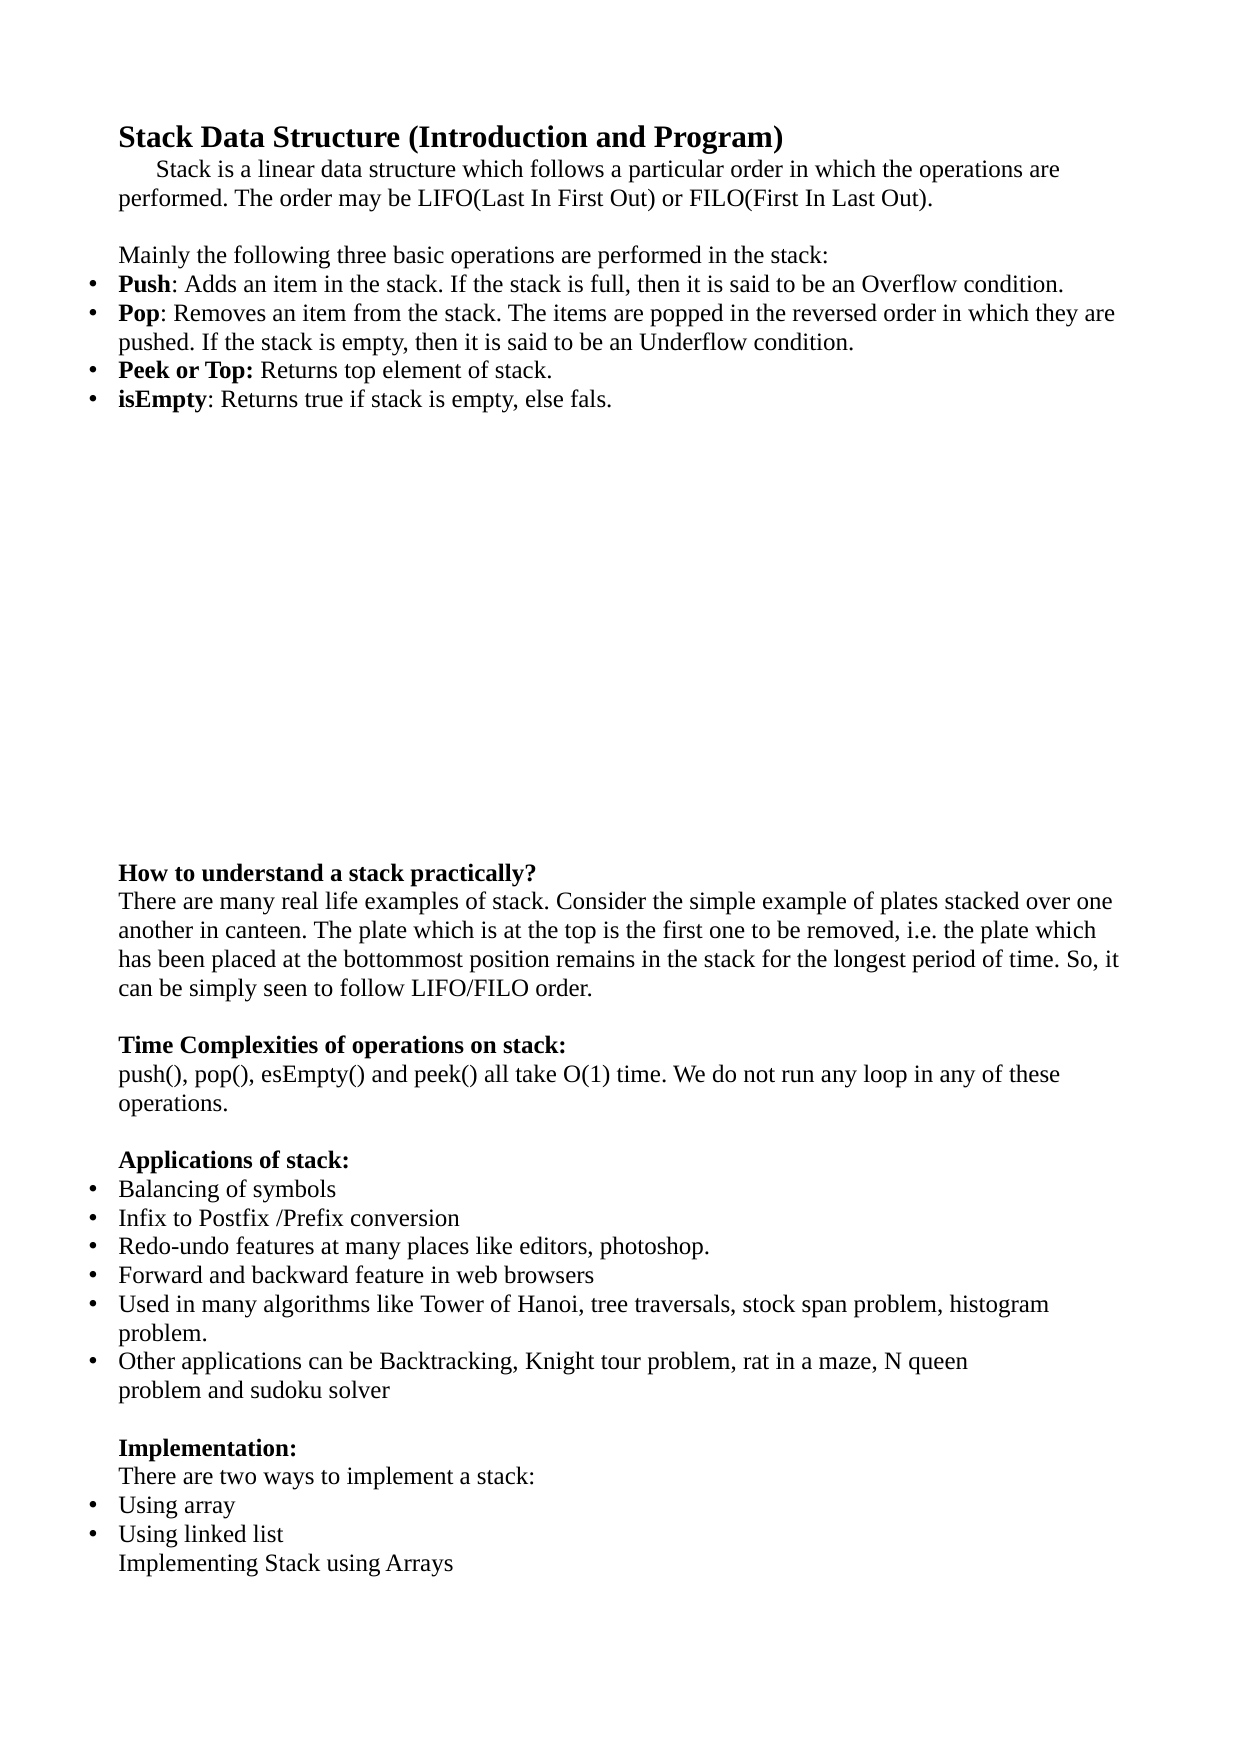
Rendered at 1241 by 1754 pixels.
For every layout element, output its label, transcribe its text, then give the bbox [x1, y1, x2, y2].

list Pop: Removes an item from the stack. The items are popped in the reversed order in which they are pushed. If the stack is empty, then it is said to be an Underflow condition. [118, 298, 1122, 355]
list Balancing of symbols [118, 1174, 1122, 1203]
text Time Complexities of operations on stack: [118, 1030, 1122, 1059]
list isEmpty: Returns true if stack is empty, else fals. [118, 384, 1122, 413]
list Push: Adds an item in the stack. If the stack is full, then it is said to be an Overflow condition. [118, 269, 1122, 298]
list Forward and backward feature in web browsers [118, 1260, 1122, 1289]
list Using linked list [118, 1519, 1122, 1548]
text Implementation: There are two ways to implement a stack: [118, 1433, 1122, 1490]
text Implementing Stack using Arrays [118, 1548, 1122, 1576]
text push(), pop(), esEmpty() and peek() all take O(1) time. We do not run any loop in any of these operations. [118, 1059, 1122, 1116]
list Redo-undo features at many places like editors, photoshop. [118, 1231, 1122, 1260]
text Stack is a linear data structure which follows a particular order in which the operations are performed. The order may be LIFO(Last In First Out) or FILO(First In Last Out). [118, 154, 1122, 212]
text How to understand a stack practically? There are many real life examples of stack. Consider the simple example of plates stacked over one another in canteen. The plate which is at the top is the first one to be removed, i.e. the plate which has been placed at the bottommost position remains in the stack for the longest period of time. So, it can be simply seen to follow LIFO/FILO order. [118, 858, 1122, 1001]
list Peek or Top: Returns top element of stack. [118, 355, 1122, 384]
list Infix to Postfix /Prefix conversion [118, 1203, 1122, 1231]
text Mainly the following three basic operations are performed in the stack: [118, 240, 1122, 269]
text Applications of stack: [118, 1145, 1122, 1174]
list Used in many algorithms like Tower of Hanoi, tree traversals, stock span problem, histogram problem. [118, 1289, 1122, 1346]
list Other applications can be Backtracking, Knight tour problem, rat in a maze, N queen problem and sudoku solver [118, 1346, 1122, 1404]
text Stack Data Structure (Introduction and Program) [118, 118, 1122, 154]
list Using array [118, 1490, 1122, 1519]
